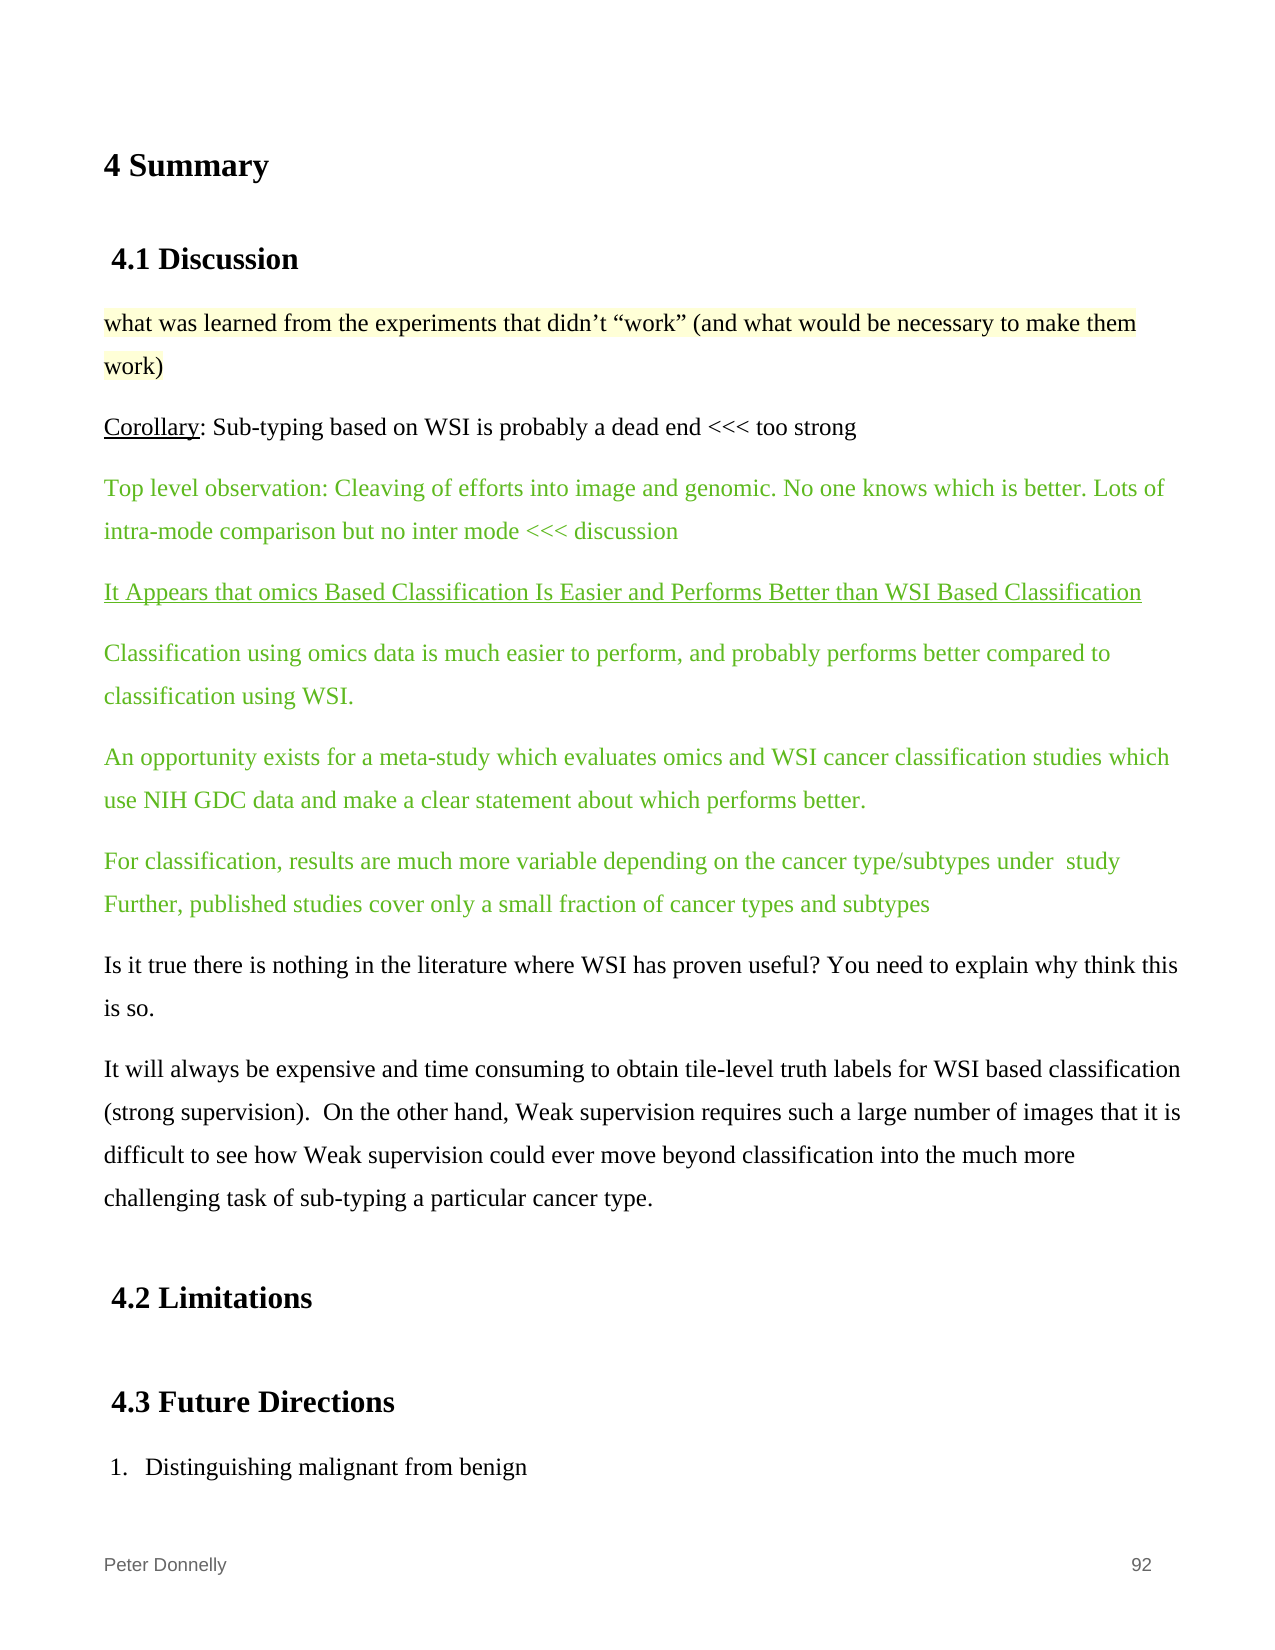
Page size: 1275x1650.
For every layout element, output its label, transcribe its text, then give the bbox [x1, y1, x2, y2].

text Is it true there is nothing in the literature where WSI has proven useful? You need to explain why think this is so. [103, 950, 1181, 1022]
text what was learned from the experiments that didn’t “work” (and what would be necessary to make them work) [103, 308, 1181, 380]
subtitle Limitations [103, 1279, 1181, 1315]
text For classification, results are much more variable depending on the cancer type/subtypes under study Further, published studies cover only a small fraction of cancer types and subtypes [103, 846, 1181, 918]
text Classification using omics data is much easier to perform, and probably performs better compared to classification using WSI. [103, 638, 1181, 710]
list Distinguishing malignant from benign [109, 1452, 1181, 1480]
text It Appears that omics Based Classification Is Easier and Performs Better than WSI Based Classification [103, 577, 1181, 606]
subtitle Summary [103, 145, 1181, 183]
subtitle Future Directions [103, 1383, 1181, 1419]
subtitle Discussion [103, 240, 1181, 276]
text An opportunity exists for a meta-study which evaluates omics and WSI cancer classification studies which use NIH GDC data and make a clear statement about which performs better. [103, 742, 1181, 814]
text It will always be expensive and time consuming to obtain tile-level truth labels for WSI based classification (strong supervision). On the other hand, Weak supervision requires such a large number of images that it is difficult to see how Weak supervision could ever move beyond classification into the much more challenging task of sub-typing a particular cancer type. [103, 1054, 1181, 1212]
text Top level observation: Cleaving of efforts into image and genomic. No one knows which is better. Lots of intra-mode comparison but no inter mode <<< discussion [103, 473, 1181, 545]
text Corollary: Sub-typing based on WSI is probably a dead end <<< too strong [103, 412, 1181, 441]
